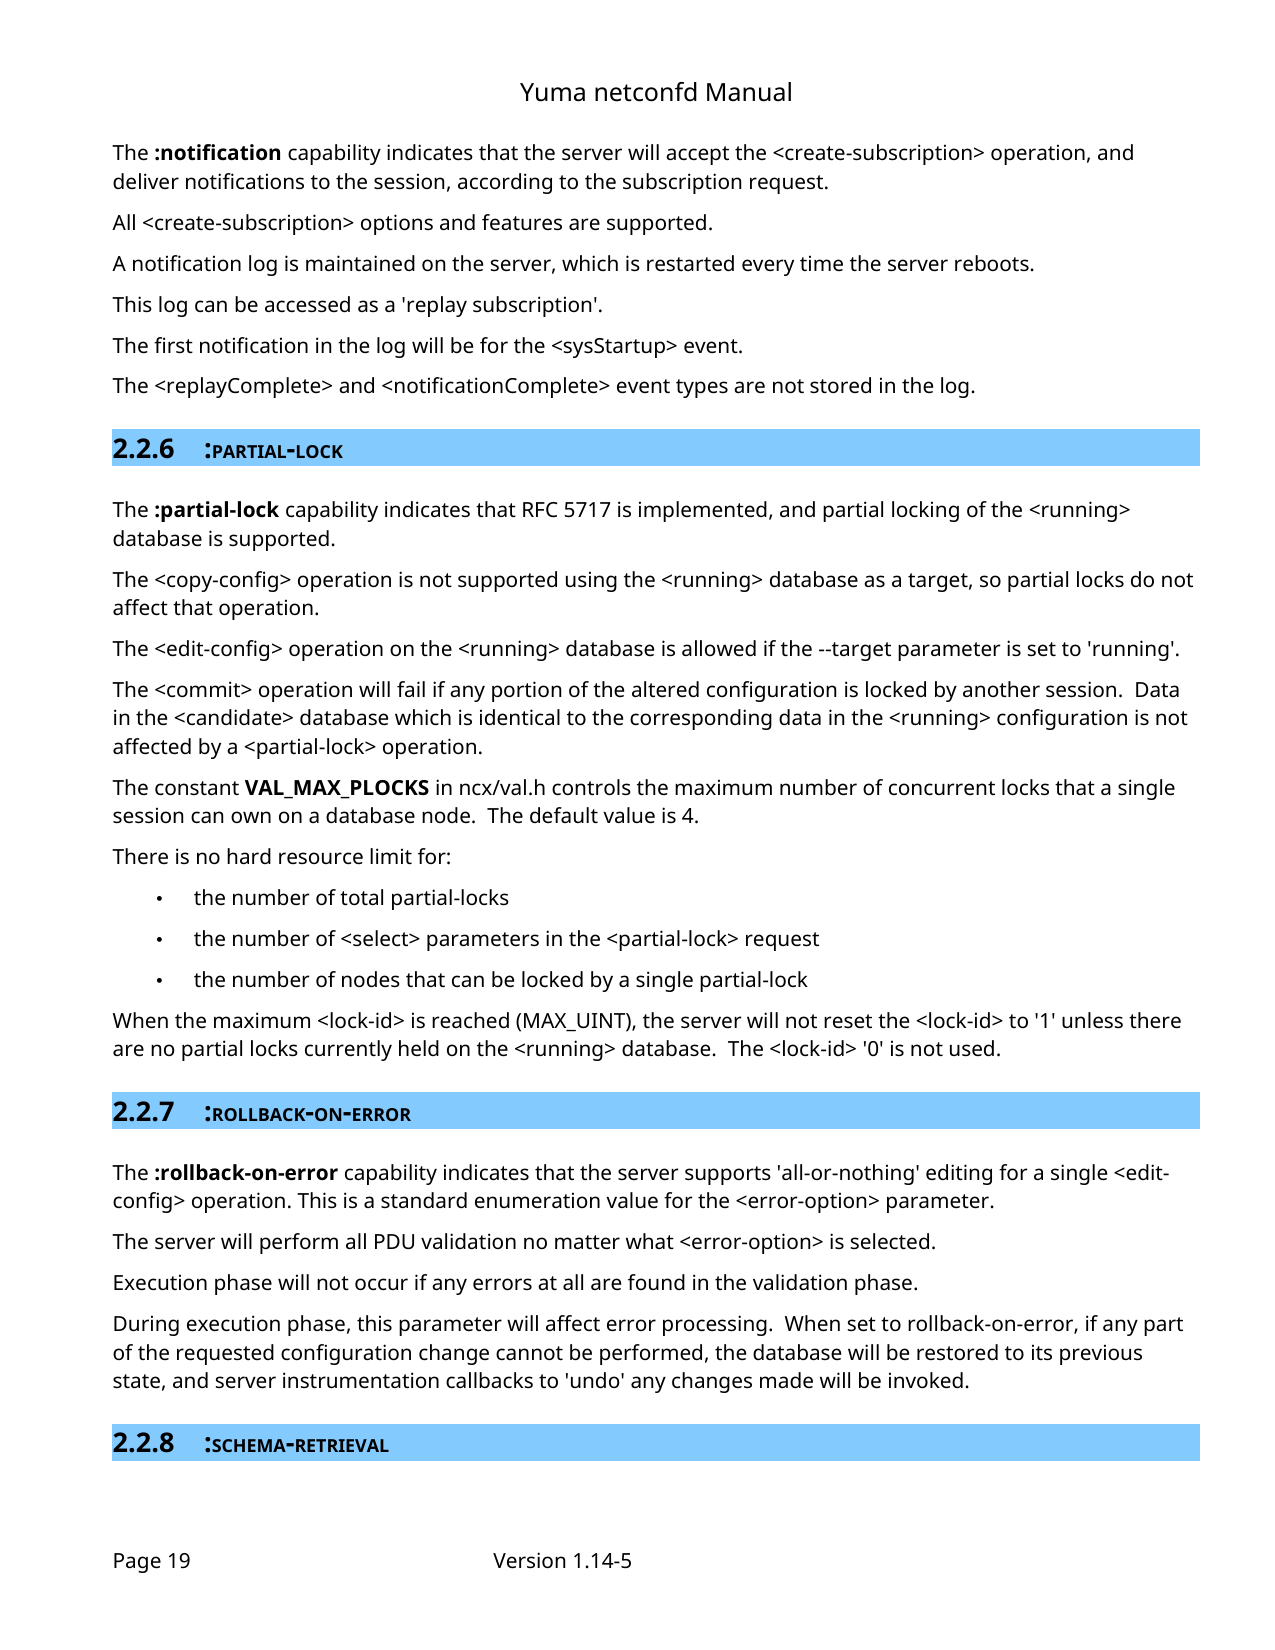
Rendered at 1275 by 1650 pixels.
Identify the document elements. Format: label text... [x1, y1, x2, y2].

text When the maximum <lock-id> is reached (MAX_UINT), the server will not reset the <lock-id> to '1' unless there are no partial locks currently held on the <running> database. The <lock-id> '0' is not used. [112, 1006, 1200, 1063]
text During execution phase, this parameter will affect error processing. When set to rollback-on-error, if any part of the requested configuration change cannot be performed, the database will be restored to its previous state, and server instrumentation callbacks to 'undo' any changes made will be invoked. [112, 1309, 1200, 1394]
text The constant VAL_MAX_PLOCKS in ncx/val.h controls the maximum number of concurrent locks that a single session can own on a database node. The default value is 4. [112, 773, 1200, 830]
text The <commit> operation will fail if any portion of the altered configuration is locked by another session. Data in the <candidate> database which is identical to the corresponding data in the <running> configuration is not affected by a <partial-lock> operation. [112, 675, 1200, 760]
text This log can be accessed as a 'replay subscription'. [112, 290, 1200, 318]
text The :rollback-on-error capability indicates that the server supports 'all-or-nothing' editing for a single <edit-config> operation. This is a standard enumeration value for the <error-option> parameter. [112, 1158, 1200, 1215]
text All <create-subscription> options and features are supported. [112, 208, 1200, 236]
text Execution phase will not occur if any errors at all are found in the validation phase. [112, 1268, 1200, 1297]
subtitle :schema-retrieval [112, 1424, 1200, 1461]
text The <replayComplete> and <notificationComplete> event types are not stored in the log. [112, 372, 1200, 400]
text There is no hard resource limit for: [112, 842, 1200, 871]
list the number of <select> parameters in the <partial-lock> request [156, 924, 1200, 952]
text The :partial-lock capability indicates that RFC 5717 is implemented, and partial locking of the <running> database is supported. [112, 495, 1200, 552]
text A notification log is maintained on the server, which is restarted every time the server reboots. [112, 249, 1200, 277]
list the number of total partial-locks [156, 883, 1200, 912]
subtitle :rollback-on-error [112, 1092, 1200, 1129]
text The server will perform all PDU validation no matter what <error-option> is selected. [112, 1227, 1200, 1256]
text The <copy-config> operation is not supported using the <running> database as a target, so partial locks do not affect that operation. [112, 565, 1200, 622]
subtitle :partial-lock [112, 429, 1200, 466]
text The <edit-config> operation on the <running> database is allowed if the --target parameter is set to 'running'. [112, 634, 1200, 662]
text The first notification in the log will be for the <sysStartup> event. [112, 331, 1200, 359]
list the number of nodes that can be locked by a single partial-lock [156, 965, 1200, 993]
text The :notification capability indicates that the server will accept the <create-subscription> operation, and deliver notifications to the session, according to the subscription request. [112, 138, 1200, 195]
